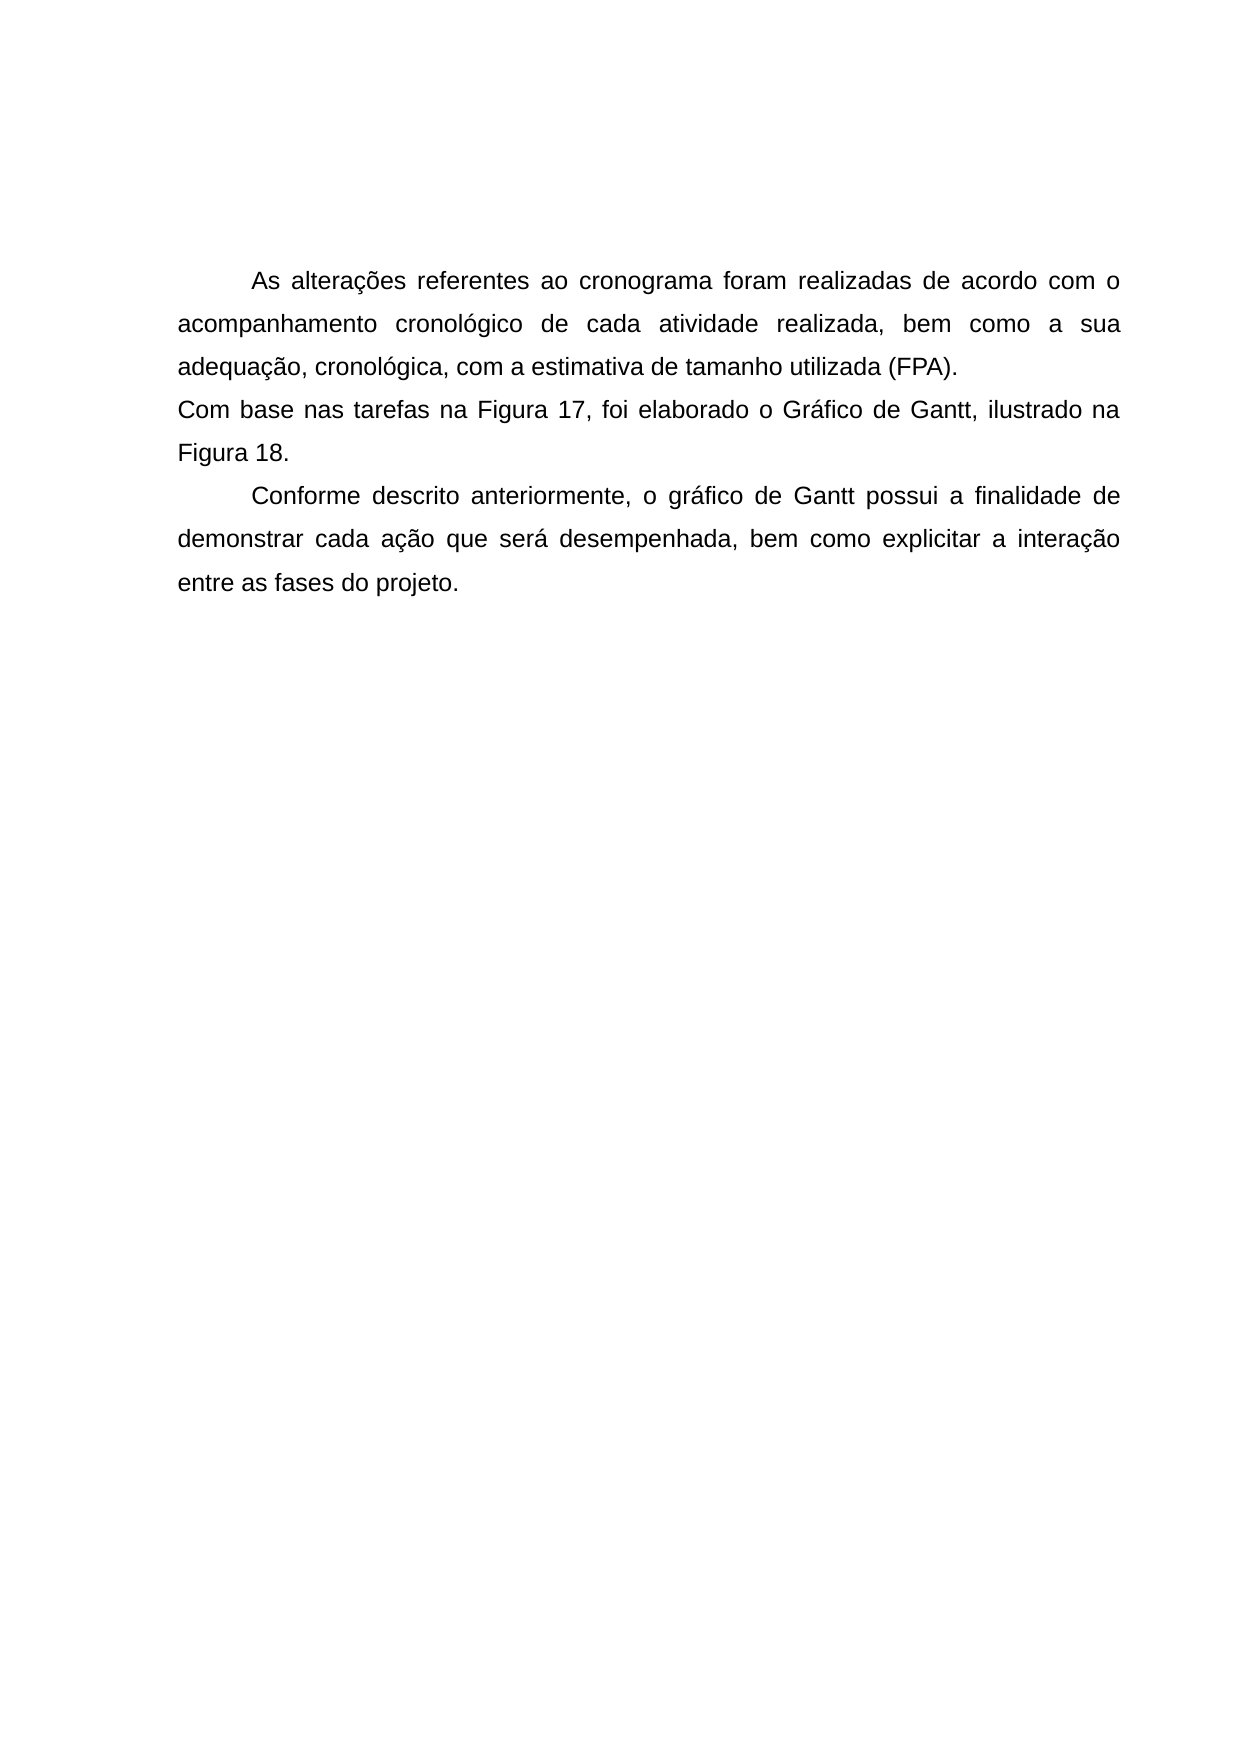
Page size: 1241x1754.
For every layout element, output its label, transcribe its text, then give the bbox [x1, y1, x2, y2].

text Conforme descrito anteriormente, o gráfico de Gantt possui a finalidade de demonstrar cada ação que será desempenhada, bem como explicitar a interação entre as fases do projeto. [177, 481, 1122, 596]
text As alterações referentes ao cronograma foram realizadas de acordo com o acompanhamento cronológico de cada atividade realizada, bem como a sua adequação, cronológica, com a estimativa de tamanho utilizada (FPA). [177, 266, 1122, 381]
text Com base nas tarefas na Figura 17, foi elaborado o Gráfico de Gantt, ilustrado na Figura 18. [177, 395, 1122, 467]
